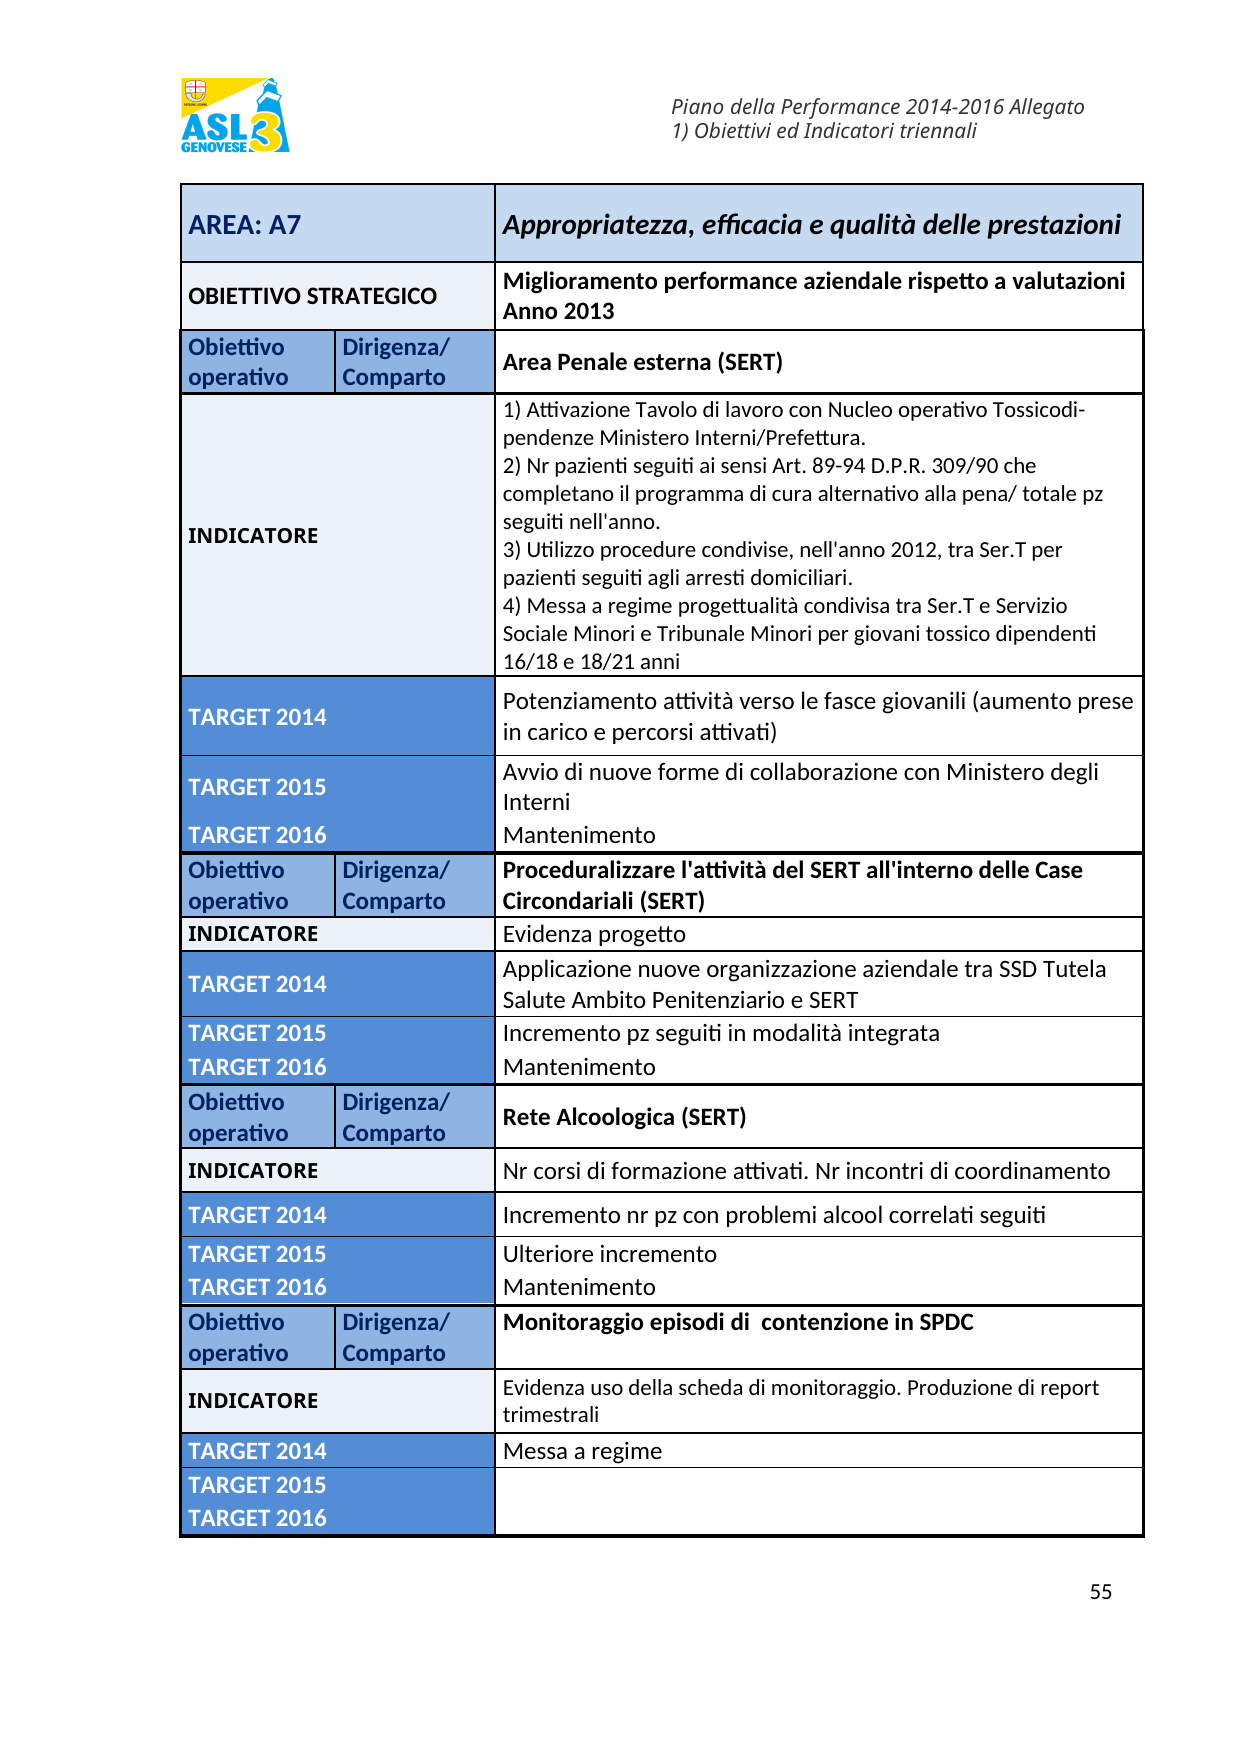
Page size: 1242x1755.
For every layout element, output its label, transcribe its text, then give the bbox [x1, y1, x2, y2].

table_cell Obiettivo operativo [182, 331, 334, 392]
table_cell TARGET 2014 [182, 952, 335, 1016]
table_cell [335, 1269, 494, 1303]
table_cell Incremento pz seguiti in modalità integrata [496, 1017, 1142, 1049]
table_cell [335, 1500, 494, 1534]
table_cell INDICATORE [182, 1149, 494, 1191]
table_cell Obiettivo operativo [182, 855, 334, 916]
table_cell TARGET 2016 [182, 1269, 335, 1303]
table_cell [335, 677, 494, 755]
table_cell Mantenimento [496, 1049, 1142, 1083]
table_cell Obiettivo operativo [182, 1307, 334, 1368]
table_cell TARGET 2016 [182, 1049, 335, 1083]
table_cell Monitoraggio episodi di contenzione in SPDC [496, 1307, 1142, 1368]
table_cell TARGET 2015 [182, 1017, 335, 1049]
table_cell TARGET 2016 [182, 817, 335, 851]
table_cell [335, 1017, 494, 1049]
table_cell INDICATORE [182, 918, 494, 950]
table_cell [335, 1193, 494, 1236]
table_cell Dirigenza/ Comparto [336, 331, 494, 392]
table_cell Dirigenza/ Comparto [336, 1086, 494, 1147]
table_cell [335, 1049, 494, 1083]
table_cell Mantenimento [496, 1269, 1142, 1303]
table_cell 1) Attivazione Tavolo di lavoro con Nucleo operativo Tossicodi-pendenze Ministero Interni/Prefettura. 2) Nr pazienti seguiti ai sensi Art. 89-94 D.P.R. 309/90 che completano il programma di cura alternativo alla pena/ totale pz seguiti nell'anno. 3) Utilizzo procedure condivise, nell'anno 2012, tra Ser.T per pazienti seguiti agli arresti domiciliari. 4) Messa a regime progettualità condivisa tra Ser.T e Servizio Sociale Minori e Tribunale Minori per giovani tossico dipendenti 16/18 e 18/21 anni [496, 395, 1142, 675]
table_cell TARGET 2016 [182, 1500, 335, 1534]
table_cell INDICATORE [182, 395, 494, 675]
table_cell Potenziamento attività verso le fasce giovanili (aumento prese in carico e percorsi attivati) [496, 677, 1142, 755]
table_cell Appropriatezza, efficacia e qualità delle prestazioni [496, 185, 1142, 261]
table_cell Incremento nr pz con problemi alcool correlati seguiti [496, 1193, 1142, 1236]
table_cell Dirigenza/ Comparto [336, 855, 494, 916]
table_cell INDICATORE [182, 1370, 494, 1432]
table_cell [496, 1500, 1142, 1534]
table_cell TARGET 2015 [182, 756, 335, 817]
table_cell Mantenimento [496, 817, 1142, 851]
table_cell AREA: A7 [182, 185, 494, 261]
table_cell Evidenza progetto [496, 918, 1142, 950]
table_cell TARGET 2014 [182, 677, 335, 755]
table_cell Ulteriore incremento [496, 1237, 1142, 1269]
table_cell [335, 1468, 494, 1500]
table_cell [335, 952, 494, 1016]
table_cell Dirigenza/ Comparto [336, 1307, 494, 1368]
table_cell [335, 1434, 494, 1467]
table_cell [335, 1237, 494, 1269]
table_cell [496, 1468, 1142, 1500]
table_cell [335, 756, 494, 817]
table_cell Nr corsi di formazione attivati. Nr incontri di coordinamento [496, 1149, 1142, 1191]
table_cell Avvio di nuove forme di collaborazione con Ministero degli Interni [496, 756, 1142, 817]
table_cell Proceduralizzare l'attività del SERT all'interno delle Case Circondariali (SERT) [496, 855, 1142, 916]
table_cell Applicazione nuove organizzazione aziendale tra SSD Tutela Salute Ambito Penitenziario e SERT [496, 952, 1142, 1016]
table_cell Obiettivo operativo [182, 1086, 334, 1147]
table_cell Area Penale esterna (SERT) [496, 331, 1142, 392]
table_cell Evidenza uso della scheda di monitoraggio. Produzione di report trimestrali [496, 1370, 1142, 1432]
table_cell Messa a regime [496, 1434, 1142, 1467]
table_cell [335, 817, 494, 851]
table_cell TARGET 2015 [182, 1468, 335, 1500]
table_cell TARGET 2014 [182, 1193, 335, 1236]
table_cell Miglioramento performance aziendale rispetto a valutazioni Anno 2013 [496, 263, 1142, 329]
table_cell Rete Alcoologica (SERT) [496, 1086, 1142, 1147]
table_cell TARGET 2014 [182, 1434, 335, 1467]
table_cell OBIETTIVO STRATEGICO [182, 263, 494, 329]
table_cell TARGET 2015 [182, 1237, 335, 1269]
